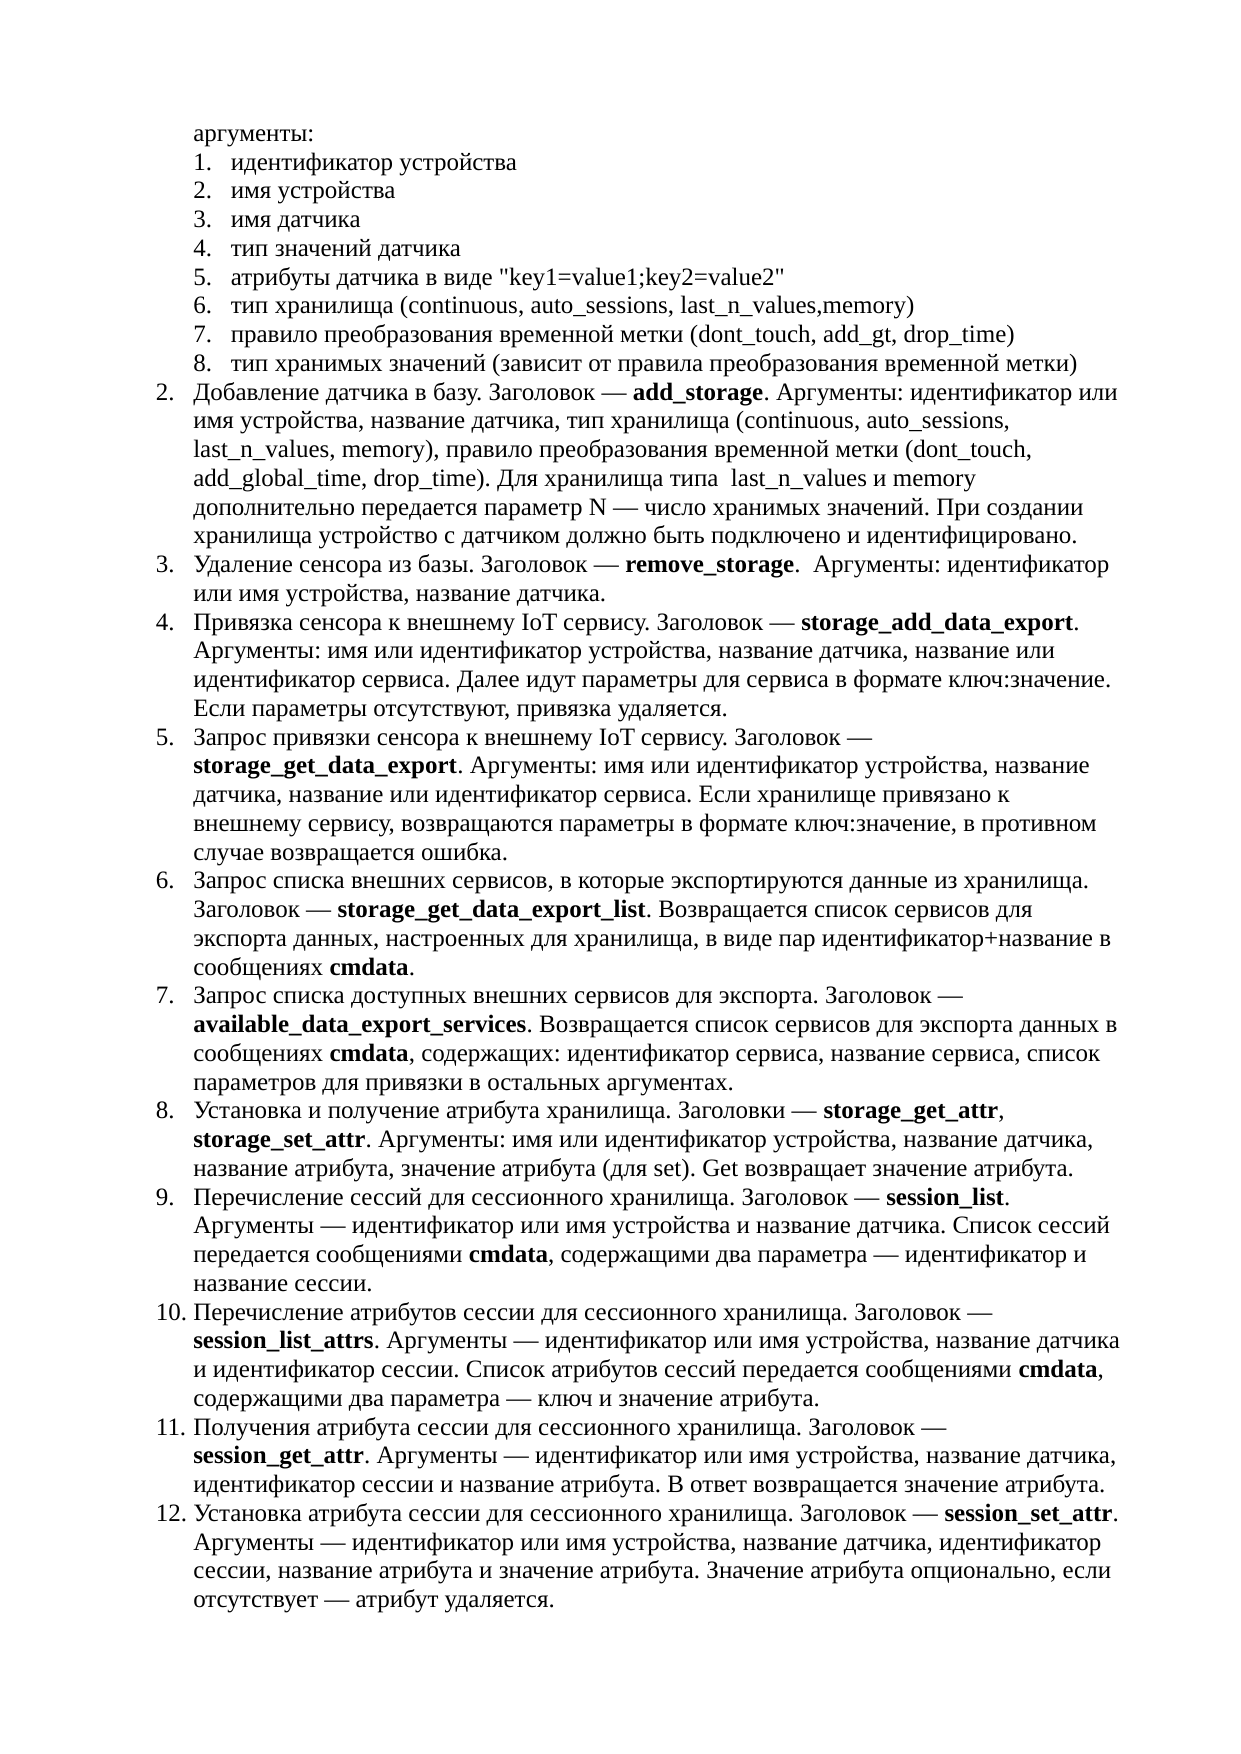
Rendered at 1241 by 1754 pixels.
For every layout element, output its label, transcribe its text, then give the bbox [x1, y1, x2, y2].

list Привязка сенсора к внешнему IoT сервису. Заголовок — storage_add_data_export. Аргументы: имя или идентификатор устройства, название датчика, название или идентификатор сервиса. Далее идут параметры для сервиса в формате ключ:значение. Если параметры отсутствуют, привязка удаляется. [156, 607, 1122, 722]
list идентификатор устройства [193, 147, 1122, 176]
list атрибуты датчика в виде "key1=value1;key2=value2" [193, 262, 1122, 291]
list Удаление сенсора из базы. Заголовок — remove_storage. Аргументы: идентификатор или имя устройства, название датчика. [156, 549, 1122, 607]
list правило преобразования временной метки (dont_touch, add_gt, drop_time) [193, 319, 1122, 348]
list Перечисление сессий для сессионного хранилища. Заголовок — session_list. Аргументы — идентификатор или имя устройства и название датчика. Список сессий передается сообщениями cmdata, содержащими два параметра — идентификатор и название сессии. [156, 1182, 1122, 1297]
list Запрос списка доступных внешних сервисов для экспорта. Заголовок — available_data_export_services. Возвращается список сервисов для экспорта данных в сообщениях cmdata, содержащих: идентификатор сервиса, название сервиса, список параметров для привязки в остальных аргументах. [156, 981, 1122, 1096]
list Запрос привязки сенсора к внешнему IoT сервису. Заголовок — storage_get_data_export. Аргументы: имя или идентификатор устройства, название датчика, название или идентификатор сервиса. Если хранилище привязано к внешнему сервису, возвращаются параметры в формате ключ:значение, в противном случае возвращается ошибка. [156, 722, 1122, 866]
list тип хранилища (continuous, auto_sessions, last_n_values,memory) [193, 291, 1122, 319]
list тип значений датчика [193, 233, 1122, 262]
list тип хранимых значений (зависит от правила преобразования временной метки) [193, 348, 1122, 377]
list Запрос списка внешних сервисов, в которые экспортируются данные из хранилища. Заголовок — storage_get_data_export_list. Возвращается список сервисов для экспорта данных, настроенных для хранилища, в виде пар идентификатор+название в сообщениях cmdata. [156, 866, 1122, 981]
list Перечисление атрибутов сессии для сессионного хранилища. Заголовок — session_list_attrs. Аргументы — идентификатор или имя устройства, название датчика и идентификатор сессии. Список атрибутов сессий передается сообщениями cmdata, содержащими два параметра — ключ и значение атрибута. [156, 1297, 1122, 1412]
list Получения атрибута сессии для сессионного хранилища. Заголовок — session_get_attr. Аргументы — идентификатор или имя устройства, название датчика, идентификатор сессии и название атрибута. В ответ возвращается значение атрибута. [156, 1412, 1122, 1498]
list аргументы: [156, 118, 1122, 147]
list имя устройства [193, 176, 1122, 204]
list имя датчика [193, 204, 1122, 233]
list Добавление датчика в базу. Заголовок — add_storage. Аргументы: идентификатор или имя устройства, название датчика, тип хранилища (continuous, auto_sessions, last_n_values, memory), правило преобразования временной метки (dont_touch, add_global_time, drop_time). Для хранилища типа last_n_values и memory дополнительно передается параметр N — число хранимых значений. При создании хранилища устройство с датчиком должно быть подключено и идентифицировано. [156, 377, 1122, 549]
list Установка и получение атрибута хранилища. Заголовки — storage_get_attr, storage_set_attr. Аргументы: имя или идентификатор устройства, название датчика, название атрибута, значение атрибута (для set). Get возвращает значение атрибута. [156, 1096, 1122, 1182]
list Установка атрибута сессии для сессионного хранилища. Заголовок — session_set_attr. Аргументы — идентификатор или имя устройства, название датчика, идентификатор сессии, название атрибута и значение атрибута. Значение атрибута опционально, если отсутствует — атрибут удаляется. [156, 1498, 1122, 1613]
